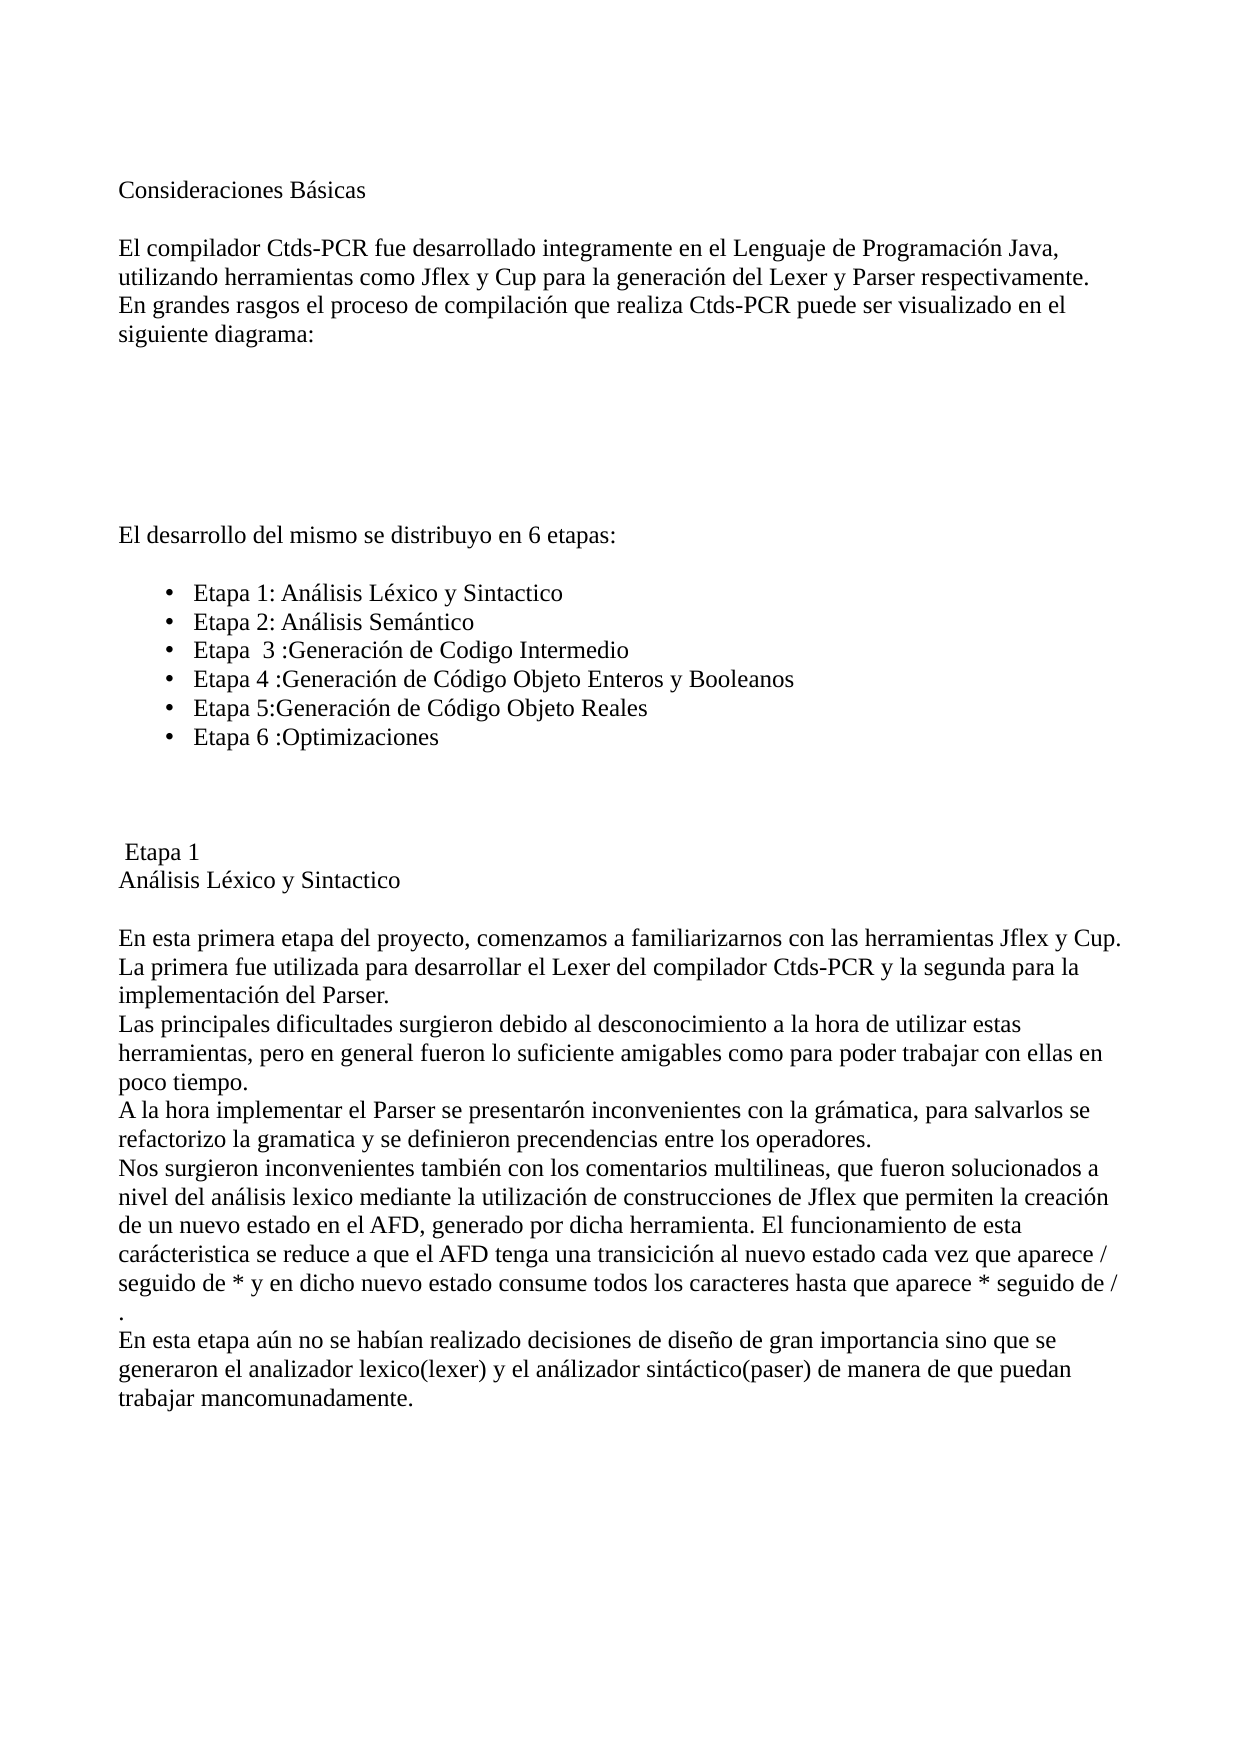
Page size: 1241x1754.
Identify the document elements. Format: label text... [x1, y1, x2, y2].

text En esta primera etapa del proyecto, comenzamos a familiarizarnos con las herramientas Jflex y Cup. La primera fue utilizada para desarrollar el Lexer del compilador Ctds-PCR y la segunda para la implementación del Parser. [118, 923, 1122, 1009]
text Nos surgieron inconvenientes también con los comentarios multilineas, que fueron solucionados a nivel del análisis lexico mediante la utilización de construcciones de Jflex que permiten la creación de un nuevo estado en el AFD, generado por dicha herramienta. El funcionamiento de esta carácteristica se reduce a que el AFD tenga una transicición al nuevo estado cada vez que aparece / seguido de * y en dicho nuevo estado consume todos los caracteres hasta que aparece * seguido de / . [118, 1153, 1122, 1326]
text Las principales dificultades surgieron debido al desconocimiento a la hora de utilizar estas herramientas, pero en general fueron lo suficiente amigables como para poder trabajar con ellas en poco tiempo. [118, 1009, 1122, 1096]
list Etapa 5:Generación de Código Objeto Reales [165, 693, 1122, 722]
list Etapa 2: Análisis Semántico [165, 607, 1122, 636]
list Etapa 4 :Generación de Código Objeto Enteros y Booleanos [165, 664, 1122, 693]
list Etapa 3 :Generación de Codigo Intermedio [165, 636, 1122, 664]
list Etapa 1: Análisis Léxico y Sintactico [165, 578, 1122, 607]
text Análisis Léxico y Sintactico [118, 866, 1122, 894]
text A la hora implementar el Parser se presentarón inconvenientes con la grámatica, para salvarlos se refactorizo la gramatica y se definieron precendencias entre los operadores. [118, 1096, 1122, 1153]
text En esta etapa aún no se habían realizado decisiones de diseño de gran importancia sino que se generaron el analizador lexico(lexer) y el análizador sintáctico(paser) de manera de que puedan trabajar mancomunadamente. [118, 1326, 1122, 1412]
text Consideraciones Básicas [118, 176, 1122, 204]
text En grandes rasgos el proceso de compilación que realiza Ctds-PCR puede ser visualizado en el siguiente diagrama: [118, 291, 1122, 348]
text El compilador Ctds-PCR fue desarrollado integramente en el Lenguaje de Programación Java, utilizando herramientas como Jflex y Cup para la generación del Lexer y Parser respectivamente. [118, 233, 1122, 291]
text El desarrollo del mismo se distribuyo en 6 etapas: [118, 521, 1122, 549]
list Etapa 6 :Optimizaciones [165, 722, 1122, 751]
text Etapa 1 [118, 837, 1122, 866]
